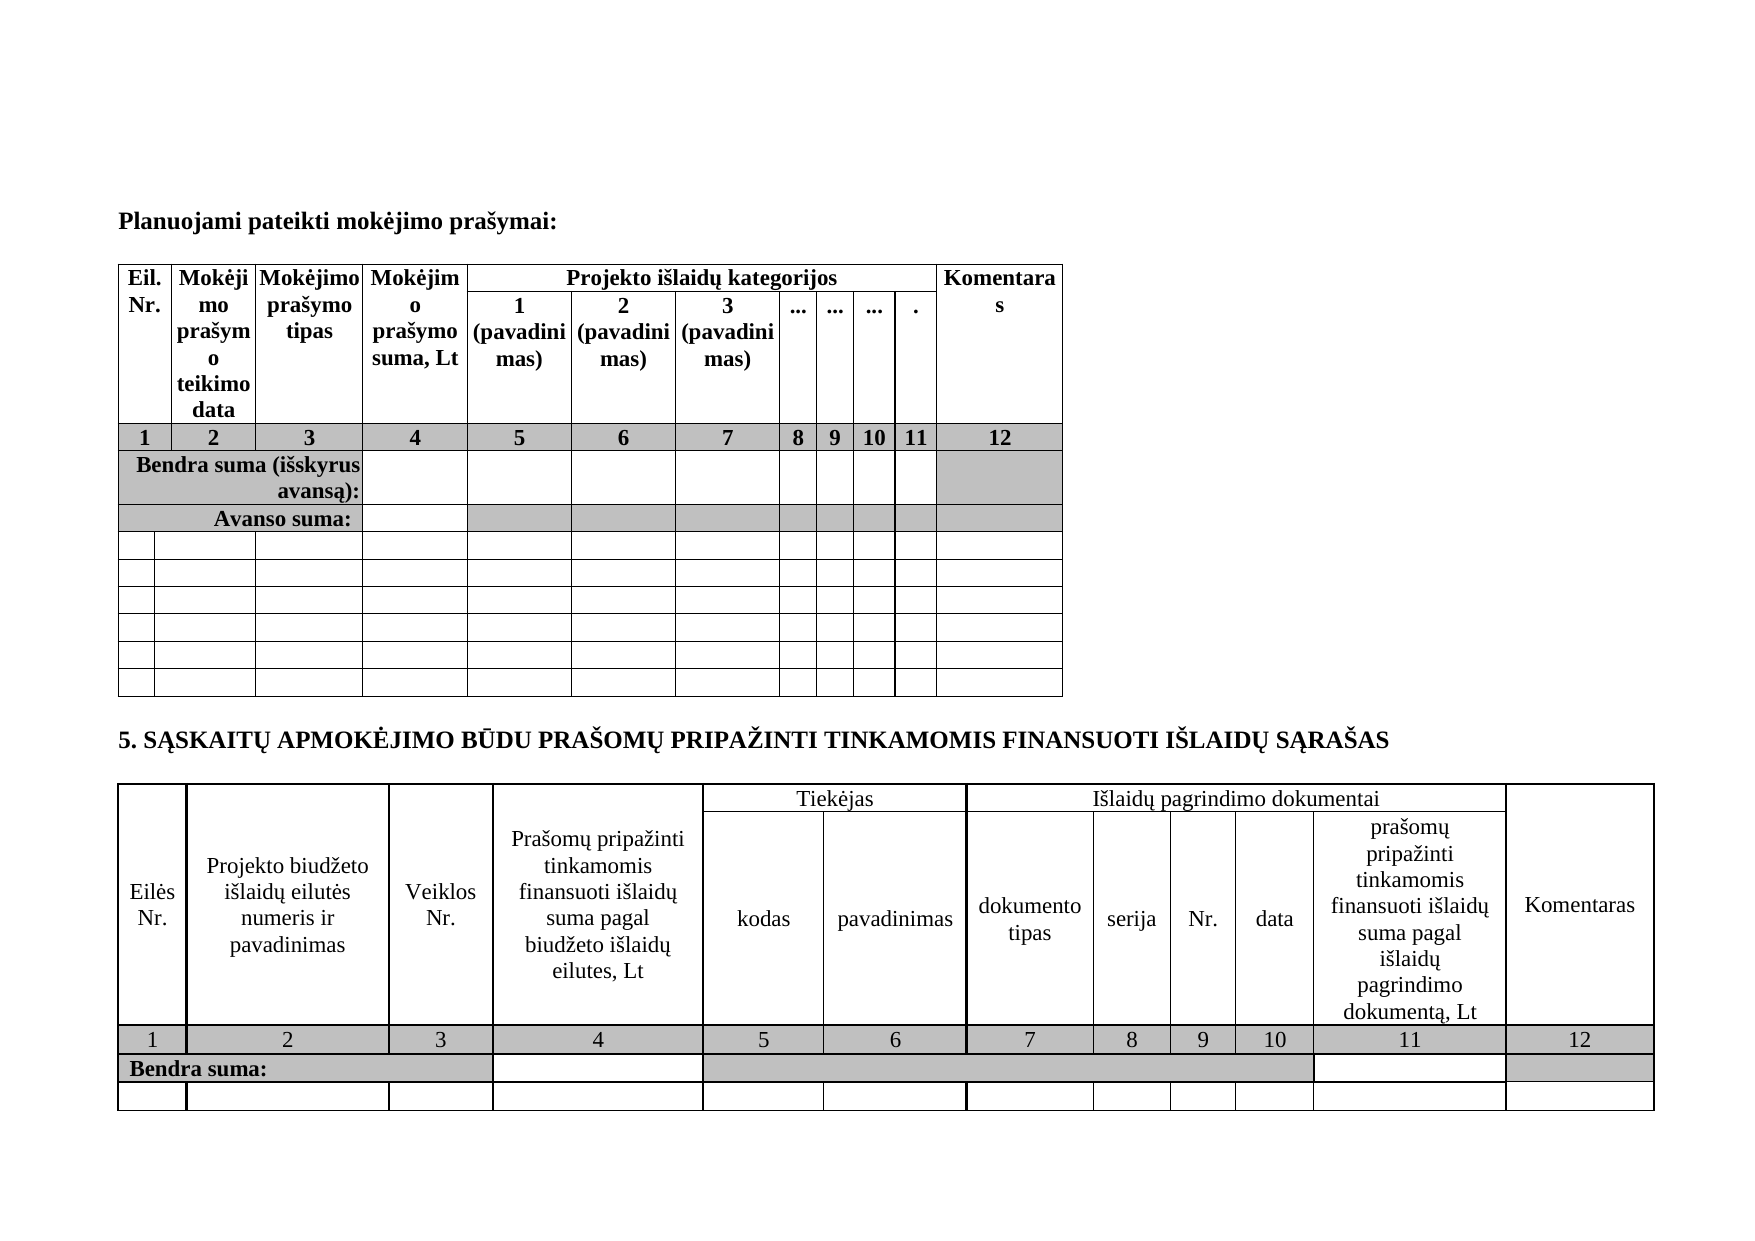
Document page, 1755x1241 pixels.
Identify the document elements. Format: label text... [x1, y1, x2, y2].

table_cell [896, 560, 936, 586]
table_cell [468, 505, 571, 531]
table_cell [155, 614, 255, 641]
table_cell 9 [1171, 1026, 1235, 1053]
table_cell [896, 451, 936, 504]
table_cell [119, 642, 154, 668]
table_cell [363, 505, 467, 531]
table_cell 6 [572, 424, 675, 450]
table_cell [937, 669, 1062, 696]
table_cell [676, 614, 779, 641]
table_cell [572, 505, 675, 531]
table_header Mokėjimo prašymo teikimo data [172, 265, 255, 423]
table_header Projekto biudžeto išlaidų eilutės numeris ir pavadinimas [188, 785, 388, 1024]
table_header Veiklos Nr. [390, 785, 492, 1024]
table_cell 11 [896, 424, 936, 450]
table_cell [937, 505, 1062, 531]
table_cell [363, 614, 467, 641]
table_header Eilės Nr. [119, 785, 185, 1024]
table_cell [363, 587, 467, 613]
table_cell [1507, 1055, 1653, 1081]
table_cell 11 [1314, 1026, 1505, 1053]
table_cell [854, 560, 894, 586]
table_cell Bendra suma (išskyrus avansą): [119, 451, 362, 504]
table_cell [896, 669, 936, 696]
table_cell [817, 560, 853, 586]
table_cell 8 [780, 424, 816, 450]
table_cell [854, 532, 894, 558]
table_cell 3 (pavadinimas) [676, 292, 779, 423]
table_cell [572, 532, 675, 558]
table_cell 12 [937, 424, 1062, 450]
table_cell [572, 669, 675, 696]
table_cell [119, 1083, 185, 1109]
table_cell 8 [1094, 1026, 1170, 1053]
table_cell dokumento tipas [968, 812, 1093, 1024]
table_cell [468, 532, 571, 558]
table_cell [780, 532, 816, 558]
table_cell [676, 669, 779, 696]
table_cell [572, 642, 675, 668]
table_header Prašomų pripažinti tinkamomis finansuoti išlaidų suma pagal biudžeto išlaidų eilutes, Lt [494, 785, 702, 1024]
table_cell [817, 532, 853, 558]
table_cell [676, 451, 779, 504]
table_cell [854, 587, 894, 613]
table_cell [256, 560, 362, 586]
table_cell [572, 451, 675, 504]
table_cell [896, 642, 936, 668]
table_cell [155, 669, 255, 696]
table_cell [363, 642, 467, 668]
table_header Eil. Nr. [119, 265, 171, 423]
table_cell [854, 642, 894, 668]
table_cell [363, 451, 467, 504]
table_cell 1 [119, 424, 171, 450]
table_cell [468, 451, 571, 504]
table_cell Avanso suma: [119, 505, 362, 531]
table_cell [676, 560, 779, 586]
text Planuojami pateikti mokėjimo prašymai: [118, 206, 1636, 235]
table_cell prašomų pripažinti tinkamomis finansuoti išlaidų suma pagal išlaidų pagrindimo dokumentą, Lt [1314, 812, 1505, 1024]
table_cell [937, 587, 1062, 613]
table_cell [1507, 1082, 1653, 1109]
table_cell [854, 614, 894, 641]
table_cell [468, 587, 571, 613]
table_cell pavadinimas [824, 812, 965, 1024]
table_cell [572, 560, 675, 586]
table_cell 7 [968, 1026, 1093, 1053]
table_cell [817, 451, 853, 504]
text 5. SĄSKAITŲ APMOKĖJIMO BŪDU PRAŠOMŲ PRIPAŽINTI TINKAMOMIS FINANSUOTI IŠLAIDŲ SĄRAŠAS [118, 725, 1636, 754]
table_cell [390, 1083, 492, 1109]
table_cell [937, 560, 1062, 586]
table_cell [824, 1083, 965, 1109]
table_cell 4 [363, 424, 467, 450]
table_cell [817, 505, 853, 531]
table_cell [468, 614, 571, 641]
table_cell [572, 614, 675, 641]
table_cell [188, 1083, 388, 1109]
table_cell [937, 614, 1062, 641]
table_cell [1094, 1083, 1170, 1109]
table_cell 3 [256, 424, 362, 450]
table_cell [780, 505, 816, 531]
table_cell [968, 1083, 1093, 1109]
table_cell [854, 505, 894, 531]
table_cell [854, 669, 894, 696]
table_cell [676, 587, 779, 613]
table_cell [896, 587, 936, 613]
table_cell [494, 1055, 702, 1081]
table_cell Nr. [1171, 812, 1235, 1024]
table_cell [704, 1083, 823, 1109]
table_cell serija [1094, 812, 1170, 1024]
table_cell [780, 614, 816, 641]
table_cell [817, 669, 853, 696]
table_cell 3 [390, 1026, 492, 1053]
table_cell [256, 669, 362, 696]
table_cell [817, 614, 853, 641]
table_cell [363, 669, 467, 696]
table_cell ... [780, 292, 816, 423]
table_cell [119, 560, 154, 586]
table_cell [256, 587, 362, 613]
table_cell 10 [1236, 1026, 1313, 1053]
table_cell [256, 614, 362, 641]
table_cell [119, 614, 154, 641]
table_cell [256, 642, 362, 668]
table_cell [494, 1083, 702, 1109]
table_cell [572, 587, 675, 613]
table_cell [155, 642, 255, 668]
table_cell [817, 642, 853, 668]
table_cell [1171, 1083, 1235, 1109]
table_cell [155, 532, 255, 558]
table_cell Bendra suma: [119, 1055, 492, 1081]
table_cell [780, 587, 816, 613]
table_cell [780, 642, 816, 668]
table_cell [155, 560, 255, 586]
table_cell [1314, 1083, 1505, 1109]
table_cell 1 [119, 1026, 185, 1053]
table_cell [256, 532, 362, 558]
table_cell [119, 587, 154, 613]
table_cell [1315, 1055, 1505, 1081]
table_cell [780, 451, 816, 504]
table_cell 7 [676, 424, 779, 450]
table_cell [155, 587, 255, 613]
table_cell [937, 642, 1062, 668]
table_cell [676, 642, 779, 668]
table_cell 5 [704, 1026, 823, 1053]
table_cell [363, 560, 467, 586]
table_cell data [1236, 812, 1313, 1024]
table_cell 10 [854, 424, 894, 450]
table_cell [896, 532, 936, 558]
table_cell 2 (pavadinimas) [572, 292, 675, 423]
table_cell [676, 505, 779, 531]
table_header Mokėjimo prašymo tipas [256, 265, 362, 423]
table_cell 2 [172, 424, 255, 450]
table_header Projekto išlaidų kategorijos [468, 265, 936, 291]
table_cell [780, 560, 816, 586]
table_cell [817, 587, 853, 613]
table_cell [468, 560, 571, 586]
table_cell [119, 669, 154, 696]
table_cell [937, 451, 1062, 504]
table_cell [1236, 1083, 1313, 1109]
table_cell [854, 451, 894, 504]
table_cell 5 [468, 424, 571, 450]
table_cell [119, 532, 154, 558]
table_cell ... [854, 292, 894, 423]
table_cell [937, 532, 1062, 558]
table_cell [780, 669, 816, 696]
table_cell 4 [494, 1026, 702, 1053]
table_header Mokėjimo prašymo suma, Lt [363, 265, 467, 423]
table_cell [896, 614, 936, 641]
table_cell [363, 532, 467, 558]
table_header Komentaras [1507, 785, 1653, 1024]
table_cell . [896, 292, 936, 423]
table_cell 6 [824, 1026, 965, 1053]
table_cell 2 [188, 1026, 388, 1053]
table_header Komentaras [937, 265, 1062, 423]
table_cell ... [817, 292, 853, 423]
table_header Tiekėjas [704, 785, 965, 811]
table_cell [468, 669, 571, 696]
table_cell kodas [704, 812, 823, 1024]
table_cell [676, 532, 779, 558]
table_cell [704, 1055, 1313, 1081]
table_cell 1 (pavadinimas) [468, 292, 571, 423]
table_cell 12 [1507, 1026, 1653, 1053]
table_cell 9 [817, 424, 853, 450]
table_cell [896, 505, 936, 531]
table_header Išlaidų pagrindimo dokumentai [968, 785, 1505, 811]
table_cell [468, 642, 571, 668]
